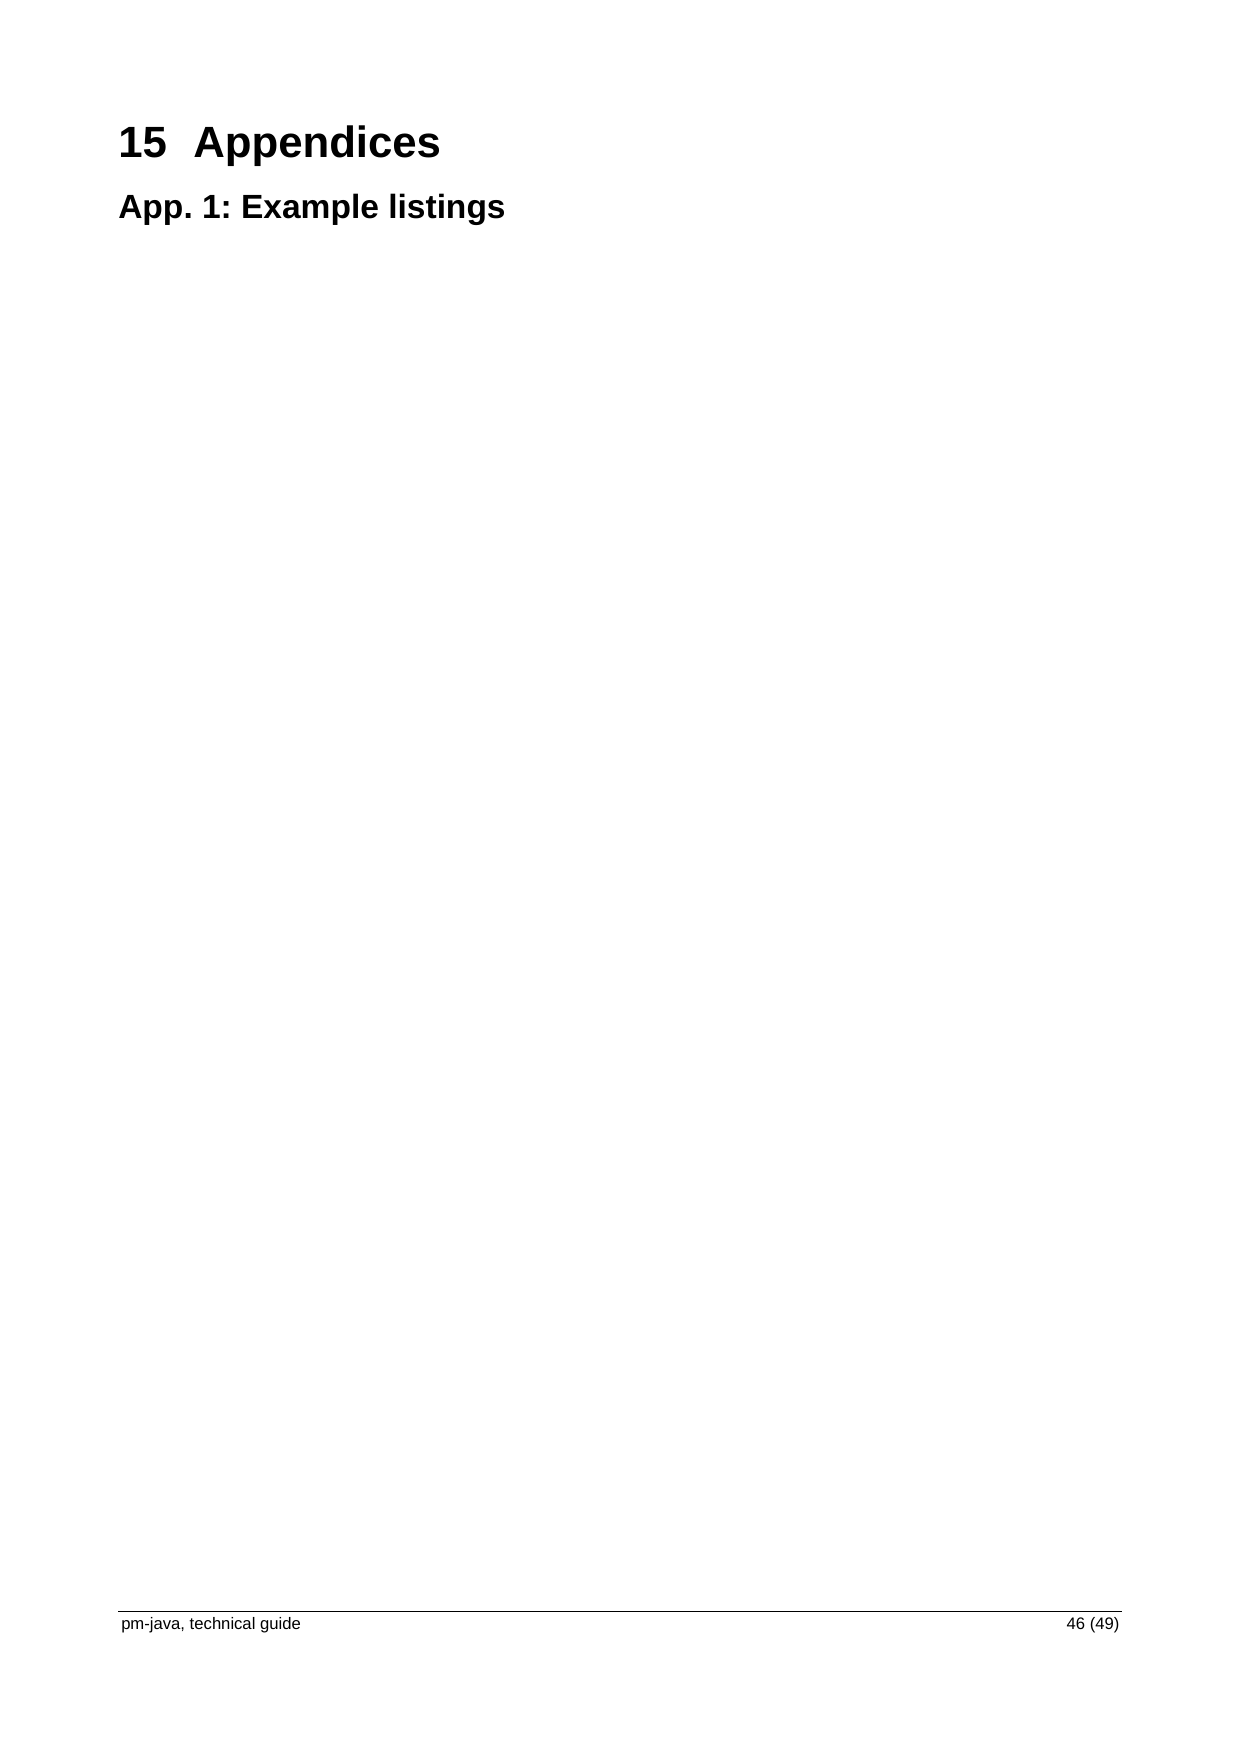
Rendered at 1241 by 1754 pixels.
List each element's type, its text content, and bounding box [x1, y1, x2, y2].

subtitle App. 1: Example listings [118, 188, 1122, 225]
subtitle Appendices [118, 118, 1122, 167]
